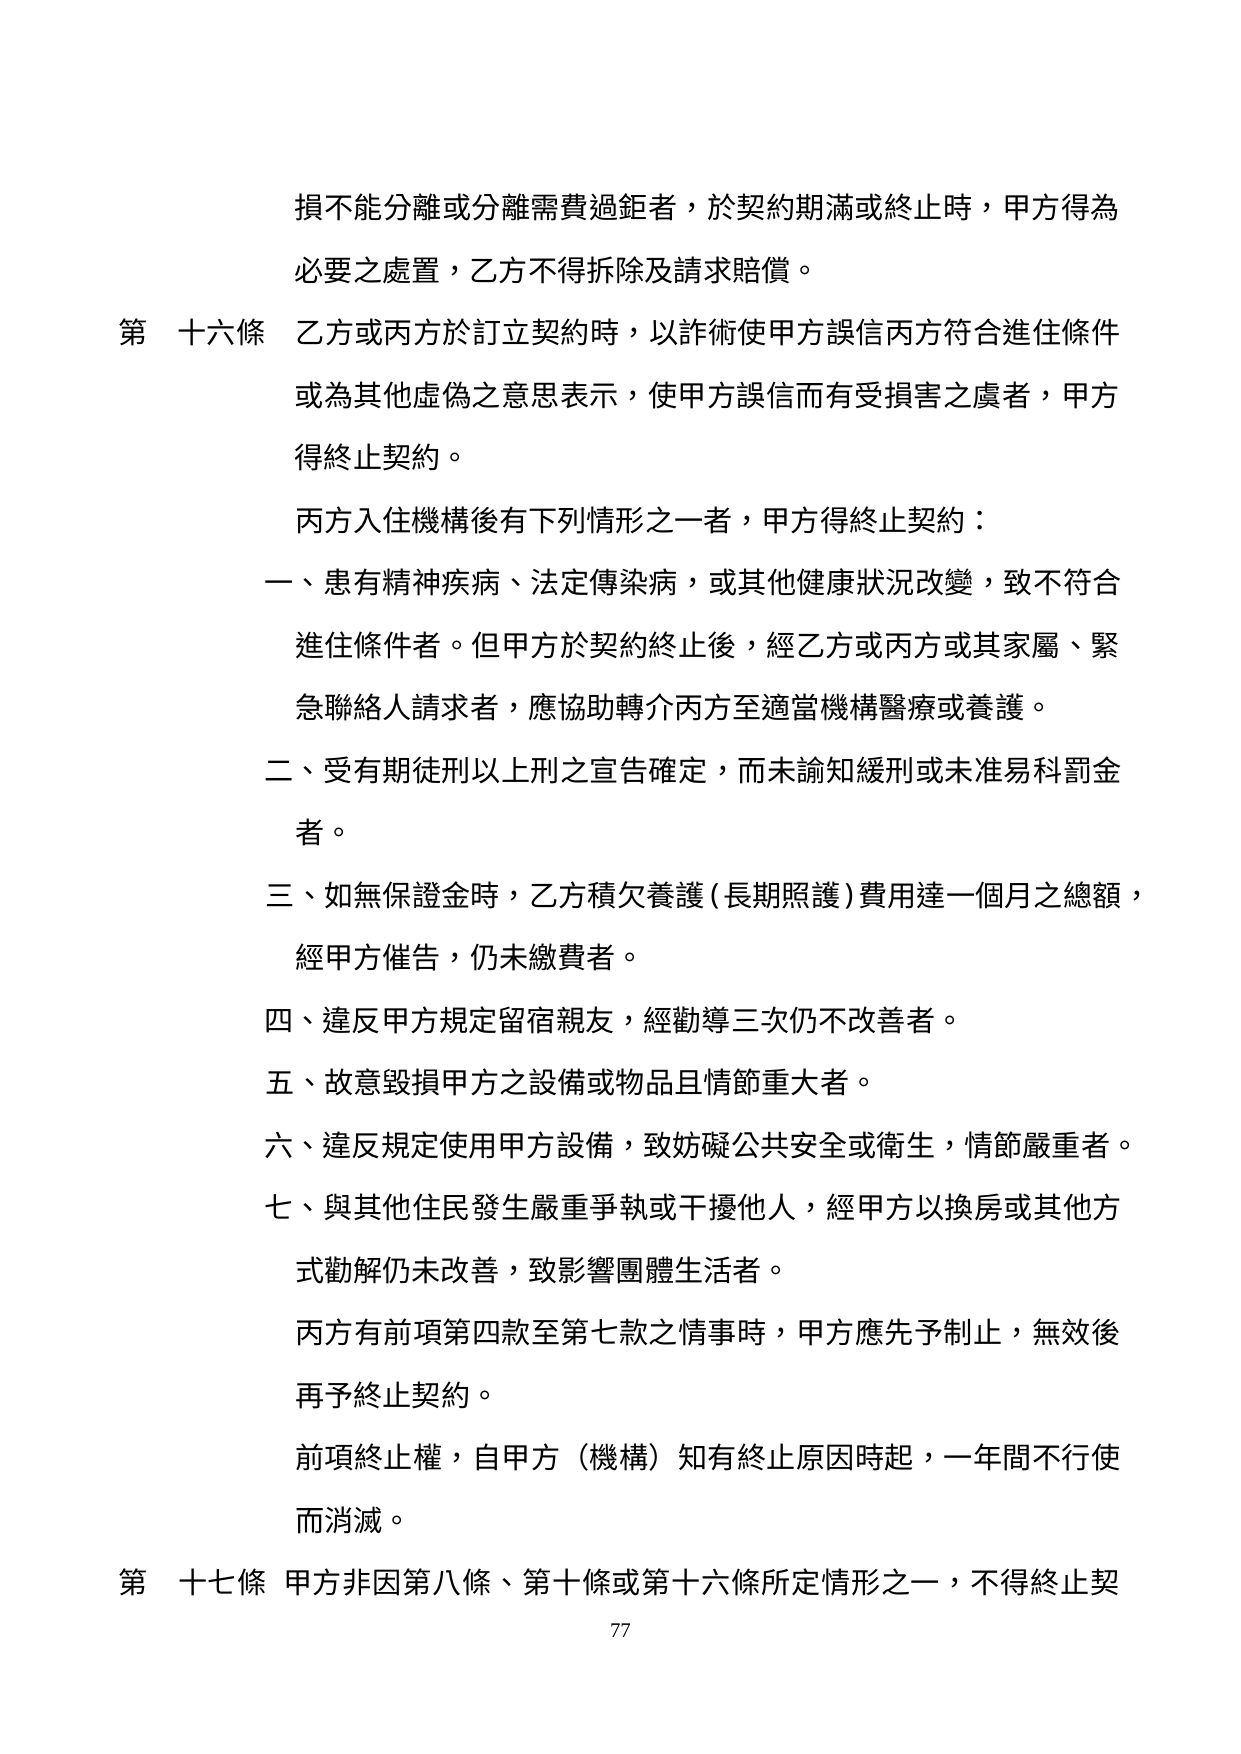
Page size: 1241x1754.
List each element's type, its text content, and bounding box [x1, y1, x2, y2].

text 第 十六條 乙方或丙方於訂立契約時，以詐術使甲方誤信丙方符合進住條件，或為其他虛偽之意思表示，使甲方誤信而有受損害之虞者，甲方得終止契約。 [118, 289, 1122, 477]
text 損不能分離或分離需費過鉅者，於契約期滿或終止時，甲方得為必要之處置，乙方不得拆除及請求賠償。 [118, 164, 1122, 289]
text 丙方有前項第四款至第七款之情事時，甲方應先予制止，無效後再予終止契約。 [295, 1289, 1122, 1414]
text 二、受有期徒刑以上刑之宣告確定，而未諭知緩刑或未准易科罰金者。 [264, 727, 1122, 852]
text 三、如無保證金時，乙方積欠養護(長期照護)費用達一個月之總額，經甲方催告，仍未繳費者。 [266, 852, 1122, 977]
text 四、違反甲方規定留宿親友，經勸導三次仍不改善者。 [264, 977, 1122, 1039]
text 前項終止權，自甲方（機構）知有終止原因時起，一年間不行使而消滅。 [295, 1414, 1122, 1539]
text 七、與其他住民發生嚴重爭執或干擾他人，經甲方以換房或其他方式勸解仍未改善，致影響團體生活者。 [264, 1164, 1122, 1289]
text 第 十七條 甲方非因第八條、第十條或第十六條所定情形之一，不得終止契 [118, 1539, 1122, 1602]
text 五、故意毀損甲方之設備或物品且情節重大者。 [266, 1039, 1122, 1102]
text 一、患有精神疾病、法定傳染病，或其他健康狀況改變，致不符合進住條件者。但甲方於契約終止後，經乙方或丙方或其家屬、緊急聯絡人請求者，應協助轉介丙方至適當機構醫療或養護。 [264, 539, 1122, 727]
text 丙方入住機構後有下列情形之一者，甲方得終止契約： [266, 477, 1122, 539]
text 六、違反規定使用甲方設備，致妨礙公共安全或衛生，情節嚴重者。 [264, 1102, 1122, 1164]
